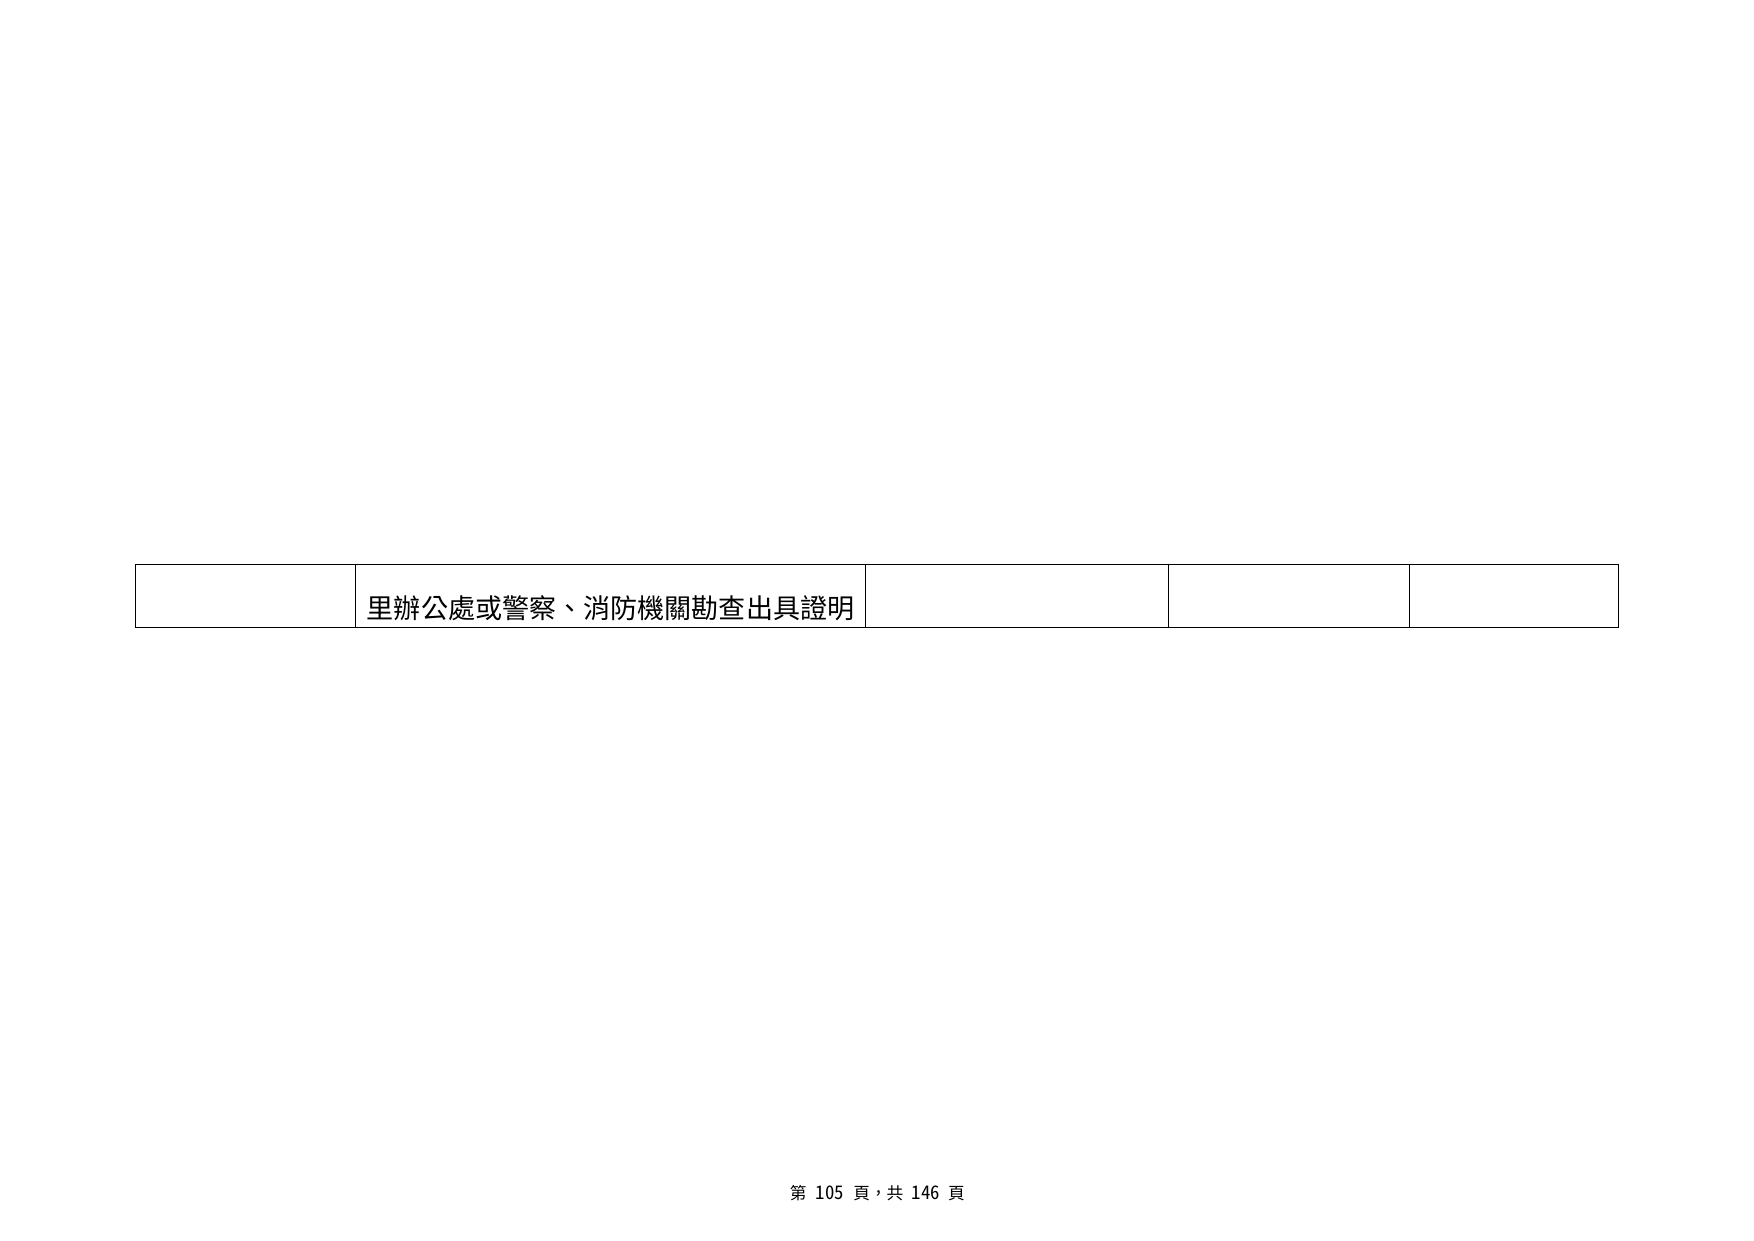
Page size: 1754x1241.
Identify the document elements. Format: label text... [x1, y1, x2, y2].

table_cell [866, 565, 1168, 627]
table_cell [1169, 565, 1409, 627]
table_cell 里辦公處或警察、消防機關勘查出具證明 [356, 565, 865, 627]
table_cell [1410, 565, 1618, 627]
table_cell [136, 565, 355, 627]
